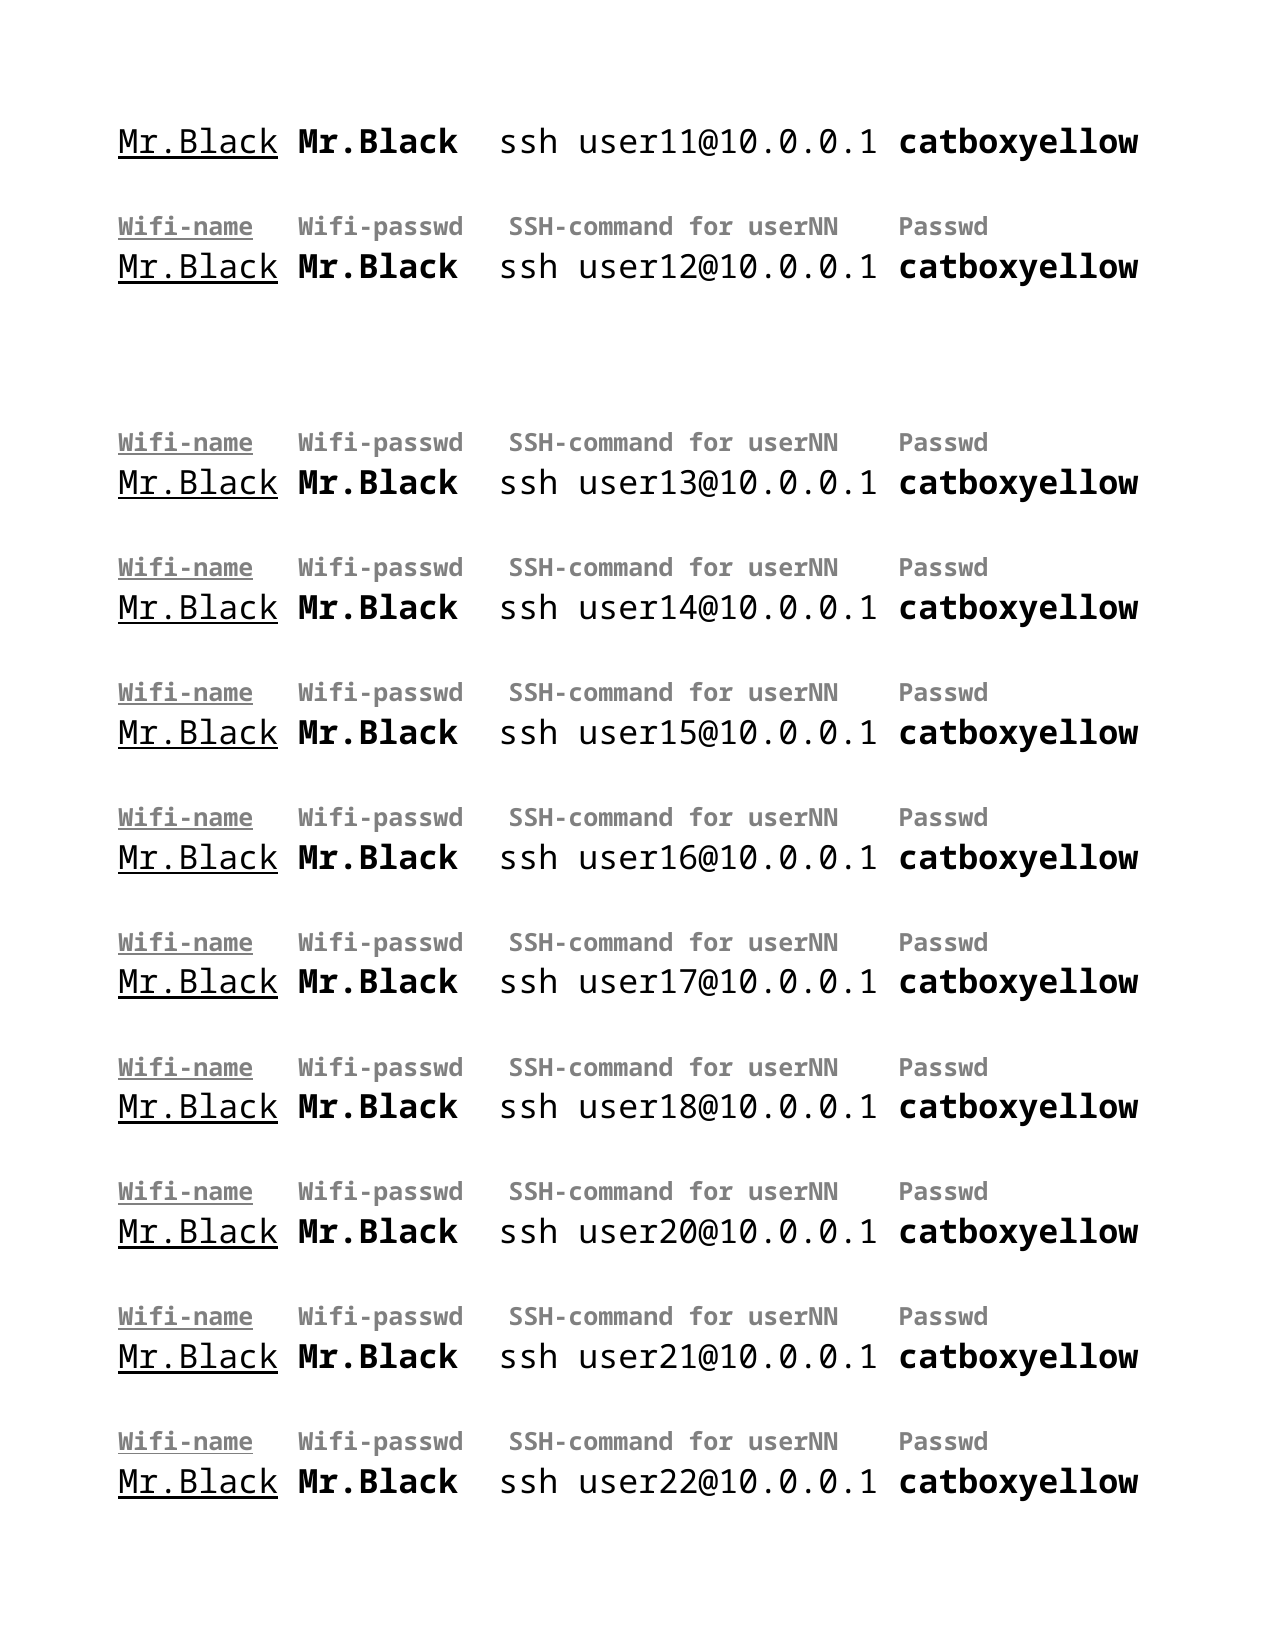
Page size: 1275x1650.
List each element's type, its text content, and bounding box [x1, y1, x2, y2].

text Mr.Black Mr.Black ssh user20@10.0.0.1 catboxyellow [118, 1208, 1157, 1253]
text Wifi-name Wifi-passwd SSH-command for userNN Passwd [118, 799, 1157, 833]
text Mr.Black Mr.Black ssh user22@10.0.0.1 catboxyellow [118, 1458, 1157, 1503]
text Wifi-name Wifi-passwd SSH-command for userNN Passwd [118, 1049, 1157, 1083]
text Wifi-name Wifi-passwd SSH-command for userNN Passwd [118, 425, 1157, 459]
text Mr.Black Mr.Black ssh user15@10.0.0.1 catboxyellow [118, 708, 1157, 754]
text Wifi-name Wifi-passwd SSH-command for userNN Passwd [118, 209, 1157, 243]
text Wifi-name Wifi-passwd SSH-command for userNN Passwd [118, 674, 1157, 708]
text Mr.Black Mr.Black ssh user12@10.0.0.1 catboxyellow [118, 243, 1157, 288]
text Wifi-name Wifi-passwd SSH-command for userNN Passwd [118, 924, 1157, 958]
text Mr.Black Mr.Black ssh user11@10.0.0.1 catboxyellow [118, 118, 1157, 163]
text Wifi-name Wifi-passwd SSH-command for userNN Passwd [118, 1174, 1157, 1208]
text Mr.Black Mr.Black ssh user14@10.0.0.1 catboxyellow [118, 584, 1157, 629]
text Wifi-name Wifi-passwd SSH-command for userNN Passwd [118, 1424, 1157, 1458]
text Mr.Black Mr.Black ssh user18@10.0.0.1 catboxyellow [118, 1083, 1157, 1129]
text Mr.Black Mr.Black ssh user17@10.0.0.1 catboxyellow [118, 958, 1157, 1004]
text Mr.Black Mr.Black ssh user16@10.0.0.1 catboxyellow [118, 833, 1157, 879]
text Mr.Black Mr.Black ssh user21@10.0.0.1 catboxyellow [118, 1333, 1157, 1378]
text Wifi-name Wifi-passwd SSH-command for userNN Passwd [118, 1299, 1157, 1333]
text Wifi-name Wifi-passwd SSH-command for userNN Passwd [118, 549, 1157, 584]
text Mr.Black Mr.Black ssh user13@10.0.0.1 catboxyellow [118, 459, 1157, 504]
